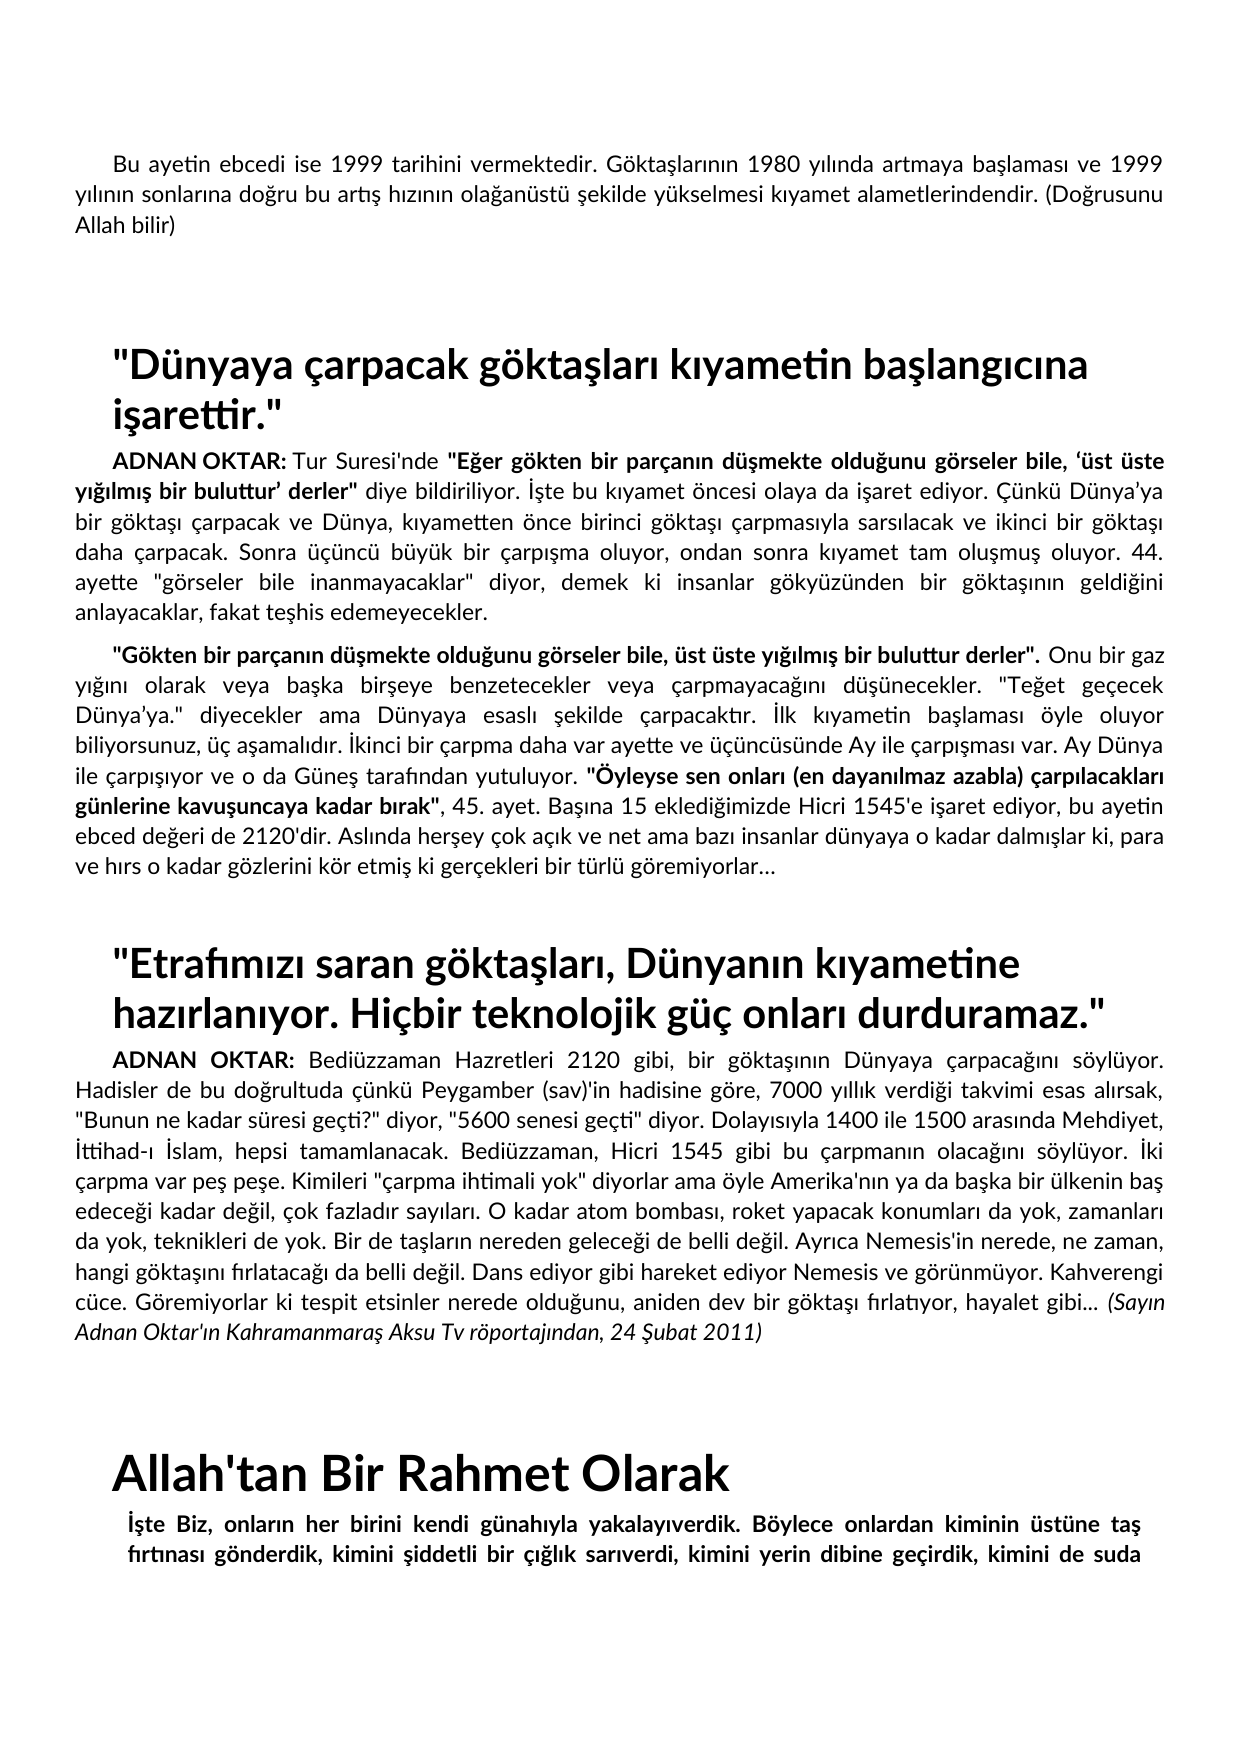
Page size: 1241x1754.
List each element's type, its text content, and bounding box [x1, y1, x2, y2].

text ADNAN OKTAR: Tur Suresi'nde "Eğer gökten bir parçanın düşmekte olduğunu görseler bile, ‘üst üste yığılmış bir buluttur’ derler" diye bildiriliyor. İşte bu kıyamet öncesi olaya da işaret ediyor. Çünkü Dünya’ya bir göktaşı çarpacak ve Dünya, kıyametten önce birinci göktaşı çarpmasıyla sarsılacak ve ikinci bir göktaşı daha çarpacak. Sonra üçüncü büyük bir çarpışma oluyor, ondan sonra kıyamet tam oluşmuş oluyor. 44. ayette "görseler bile inanmayacaklar" diyor, demek ki insanlar gökyüzünden bir göktaşının geldiğini anlayacaklar, fakat teşhis edemeyecekler. [75, 447, 1165, 625]
text İşte Biz, onların her birini kendi günahıyla yakalayıverdik. Böylece onlardan kiminin üstüne taş fırtınası gönderdik, kimini şiddetli bir çığlık sarıverdi, kimini yerin dibine geçirdik, kimini de suda [127, 1510, 1143, 1568]
text Bu ayetin ebcedi ise 1999 tarihini vermektedir. Göktaşlarının 1980 yılında artmaya başlaması ve 1999 yılının sonlarına doğru bu artış hızının olağanüstü şekilde yükselmesi kıyamet alametlerindendir. (Doğrusunu Allah bilir) [75, 150, 1165, 238]
subtitle "Etrafımızı saran göktaşları, Dünyanın kıyametine hazırlanıyor. Hiçbir teknolojik güç onları durduramaz." [112, 937, 1165, 1037]
subtitle Allah'tan Bir Rahmet Olarak [112, 1442, 1165, 1502]
subtitle "Dünyaya çarpacak göktaşları kıyametin başlangıcına işarettir." [112, 338, 1165, 438]
text ADNAN OKTAR: Bediüzzaman Hazretleri 2120 gibi, bir göktaşının Dünyaya çarpacağını söylüyor. Hadisler de bu doğrultuda çünkü Peygamber (sav)'in hadisine göre, 7000 yıllık verdiği takvimi esas alırsak, "Bunun ne kadar süresi geçti?" diyor, "5600 senesi geçti" diyor. Dolayısıyla 1400 ile 1500 arasında Mehdiyet, İttihad-ı İslam, hepsi tamamlanacak. Bediüzzaman, Hicri 1545 gibi bu çarpmanın olacağını söylüyor. İki çarpma var peş peşe. Kimileri "çarpma ihtimali yok" diyorlar ama öyle Amerika'nın ya da başka bir ülkenin baş edeceği kadar değil, çok fazladır sayıları. O kadar atom bombası, roket yapacak konumları da yok, zamanları da yok, teknikleri de yok. Bir de taşların nereden geleceği de belli değil. Ayrıca Nemesis'in nerede, ne zaman, hangi göktaşını fırlatacağı da belli değil. Dans ediyor gibi hareket ediyor Nemesis ve görünmüyor. Kahverengi cüce. Göremiyorlar ki tespit etsinler nerede olduğunu, aniden dev bir göktaşı fırlatıyor, hayalet gibi... (Sayın Adnan Oktar'ın Kahramanmaraş Aksu Tv röportajından, 24 Şubat 2011) [75, 1046, 1165, 1345]
text "Gökten bir parçanın düşmekte olduğunu görseler bile, üst üste yığılmış bir buluttur derler". Onu bir gaz yığını olarak veya başka birşeye benzetecekler veya çarpmayacağını düşünecekler. "Teğet geçecek Dünya’ya." diyecekler ama Dünyaya esaslı şekilde çarpacaktır. İlk kıyametin başlaması öyle oluyor biliyorsunuz, üç aşamalıdır. İkinci bir çarpma daha var ayette ve üçüncüsünde Ay ile çarpışması var. Ay Dünya ile çarpışıyor ve o da Güneş tarafından yutuluyor. "Öyleyse sen onları (en dayanılmaz azabla) çarpılacakları günlerine kavuşuncaya kadar bırak", 45. ayet. Başına 15 eklediğimizde Hicri 1545'e işaret ediyor, bu ayetin ebced değeri de 2120'dir. Aslında herşey çok açık ve net ama bazı insanlar dünyaya o kadar dalmışlar ki, para ve hırs o kadar gözlerini kör etmiş ki gerçekleri bir türlü göremiyorlar… [75, 641, 1165, 879]
